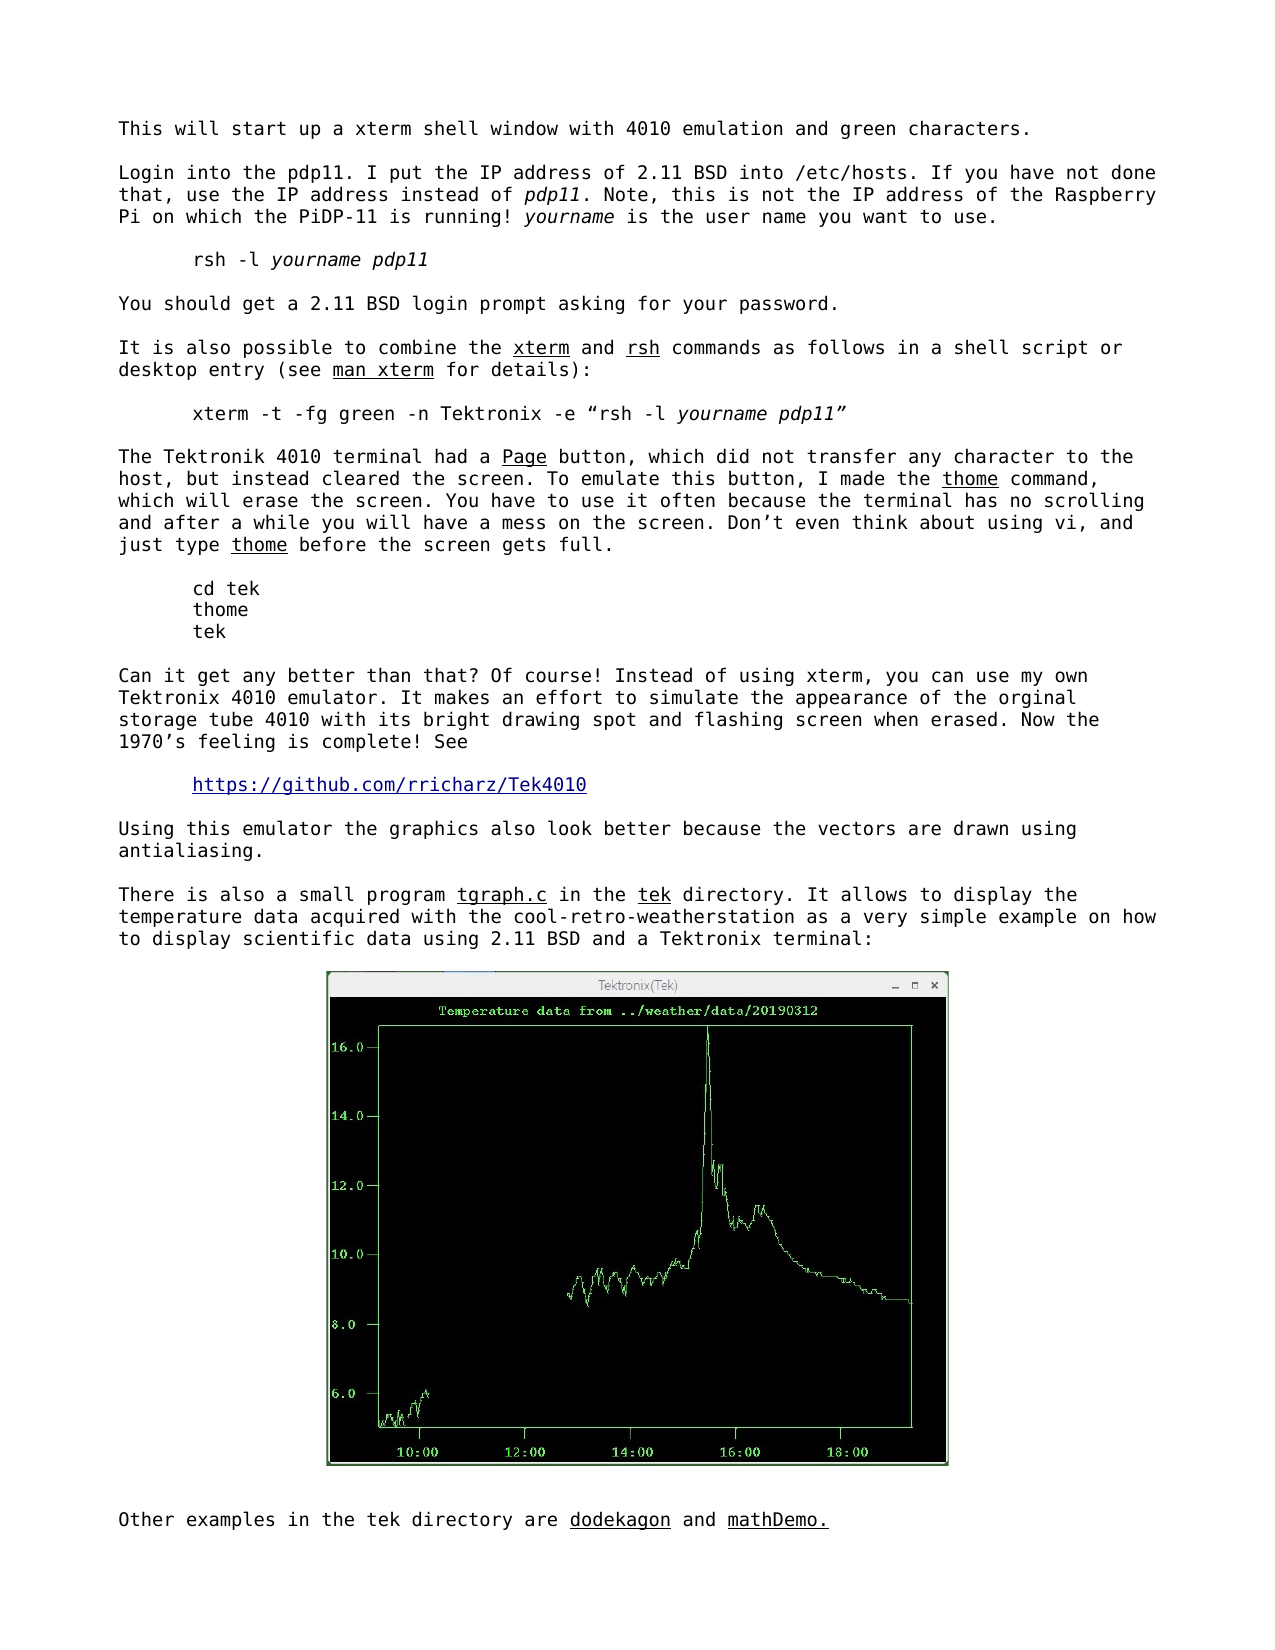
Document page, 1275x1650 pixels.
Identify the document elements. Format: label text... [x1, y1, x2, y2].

picture [326, 971, 949, 1466]
text The Tektronik 4010 terminal had a Page button, which did not transfer any character to the host, but instead cleared the screen. To emulate this button, I made the thome command, which will erase the screen. You have to use it often because the terminal has no scrolling and after a while you will have a mess on the screen. Don’t even think about using vi, and just type thome before the screen gets full. [118, 446, 1157, 556]
text Login into the pdp11. I put the IP address of 2.11 BSD into /etc/hosts. If you have not done that, use the IP address instead of pdp11. Note, this is not the IP address of the Raspberry Pi on which the PiDP-11 is running! yourname is the user name you want to use. [118, 162, 1157, 227]
text This will start up a xterm shell window with 4010 emulation and green characters. [118, 118, 1157, 140]
text Other examples in the tek directory are dodekagon and mathDemo. [118, 1509, 1157, 1531]
text It is also possible to combine the xterm and rsh commands as follows in a shell script or desktop entry (see man xterm for details): [118, 337, 1157, 381]
text cd tek [118, 577, 1157, 599]
text thome [118, 599, 1157, 621]
text rsh -l yourname pdp11 [118, 249, 1157, 271]
text There is also a small program tgraph.c in the tek directory. It allows to display the temperature data acquired with the cool-retro-weatherstation as a very simple example on how to display scientific data using 2.11 BSD and a Tektronix terminal: [118, 884, 1157, 949]
text https://github.com/rricharz/Tek4010 [118, 774, 1157, 796]
text xterm -t -fg green -n Tektronix -e “rsh -l yourname pdp11” [118, 402, 1157, 424]
text You should get a 2.11 BSD login prompt asking for your password. [118, 293, 1157, 315]
text Using this emulator the graphics also look better because the vectors are drawn using antialiasing. [118, 818, 1157, 862]
text Can it get any better than that? Of course! Instead of using xterm, you can use my own Tektronix 4010 emulator. It makes an effort to simulate the appearance of the orginal storage tube 4010 with its bright drawing spot and flashing screen when erased. Now the 1970’s feeling is complete! See [118, 665, 1157, 752]
text tek [118, 621, 1157, 643]
